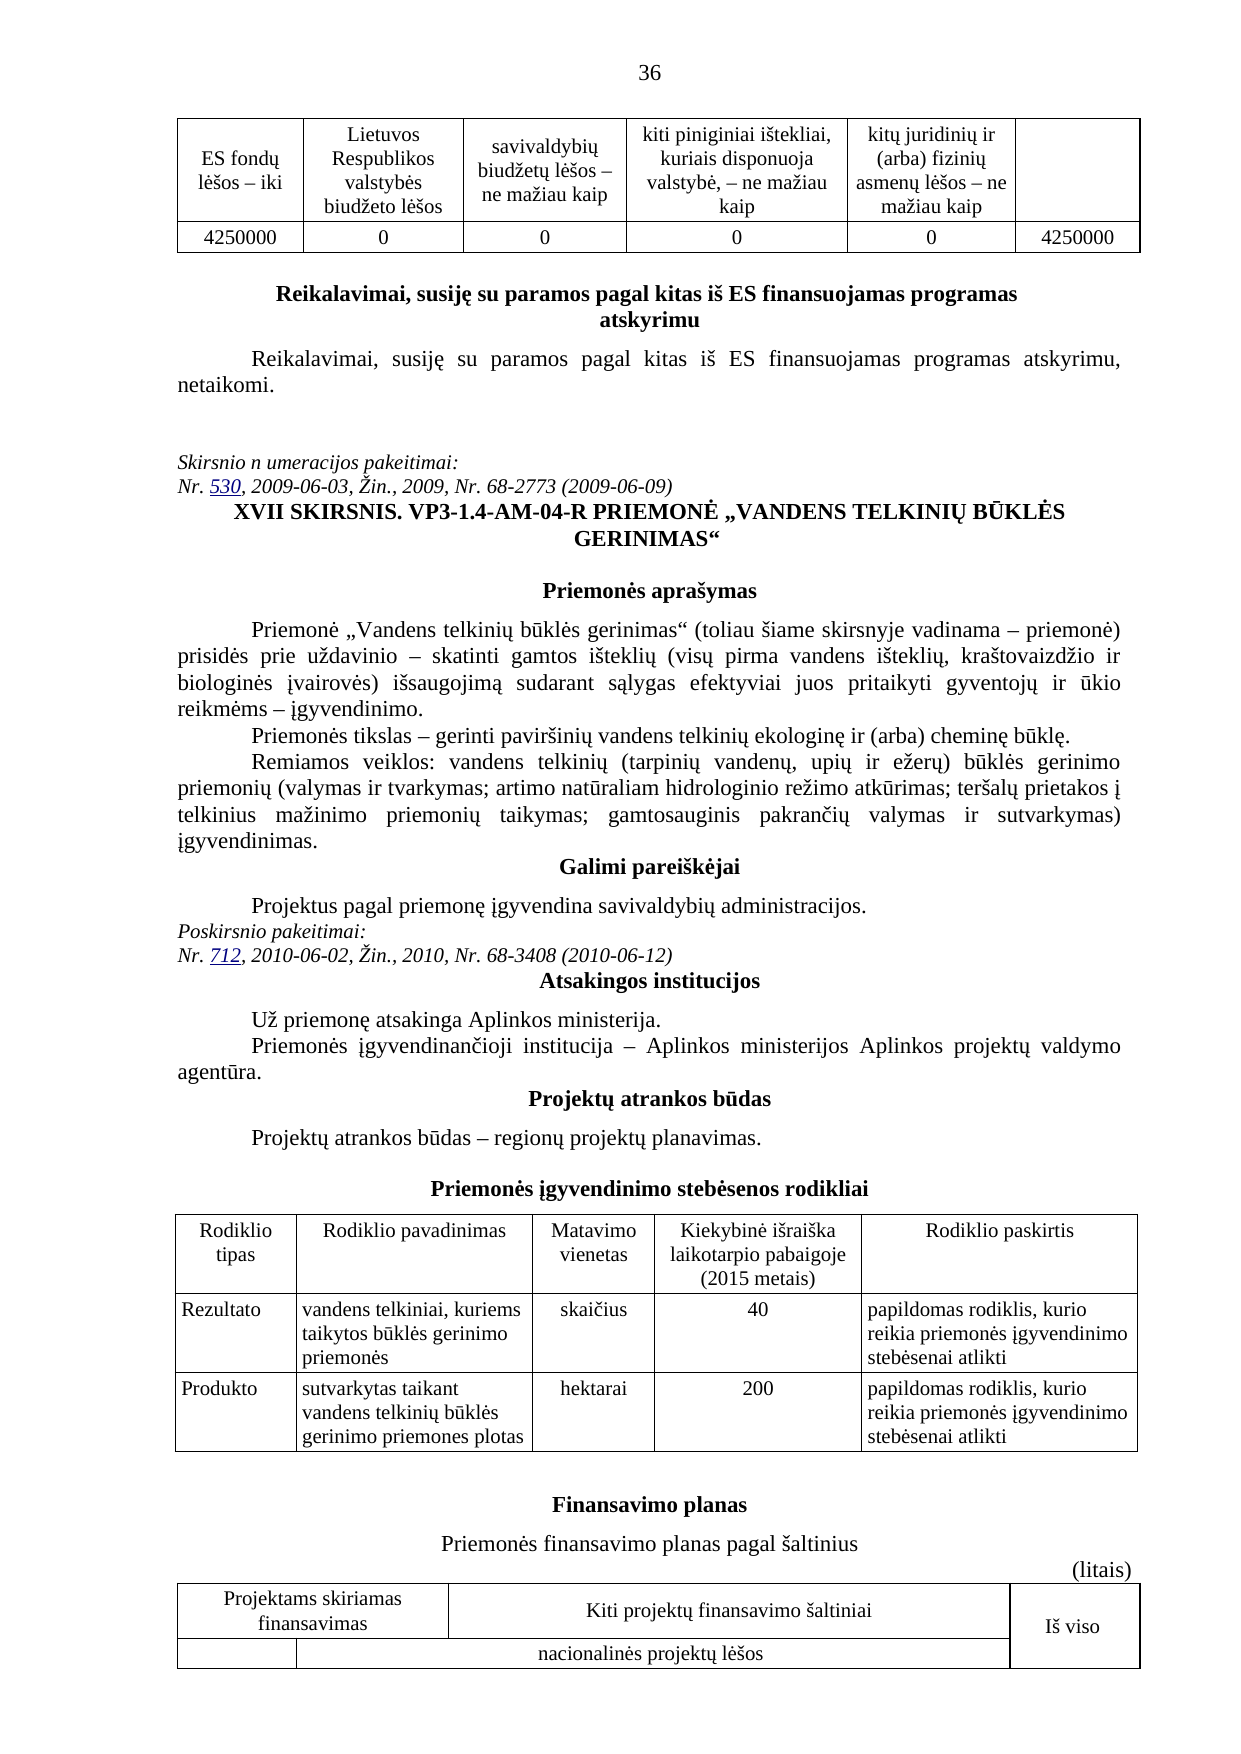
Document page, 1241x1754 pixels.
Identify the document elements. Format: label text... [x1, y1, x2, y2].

table_header Kiti projektų finansavimo šaltiniai [449, 1584, 1009, 1637]
table_cell 200 [655, 1373, 861, 1451]
table_cell Rezultato [176, 1294, 296, 1372]
text Projektų atrankos būdas – regionų projektų planavimas. [177, 1123, 1122, 1150]
text Atsakingos institucijos [177, 967, 1122, 993]
text Skirsnio n umeracijos pakeitimai: [177, 450, 1122, 474]
table_cell Lietuvos Respublikos valstybės biudžeto lėšos [304, 119, 463, 221]
table_cell nacionalinės projektų lėšos [297, 1639, 1009, 1668]
table_cell skaičius [533, 1294, 654, 1372]
table_cell 40 [655, 1294, 861, 1372]
text Priemonė „Vandens telkinių būklės gerinimas“ (toliau šiame skirsnyje vadinama – priemonė) prisidės prie uždavinio – skatinti gamtos išteklių (visų pirma vandens išteklių, kraštovaizdžio ir biologinės įvairovės) išsaugojimą sudarant sąlygas efektyviai juos pritaikyti gyventojų ir ūkio reikmėms – įgyvendinimo. [177, 616, 1122, 722]
table_cell hektarai [533, 1373, 654, 1451]
table_cell Produkto [176, 1373, 296, 1451]
text Nr. 530, 2009-06-03, Žin., 2009, Nr. 68-2773 (2009-06-09) [177, 474, 1122, 498]
table_cell 4250000 [1016, 222, 1139, 252]
text Galimi pareiškėjai [177, 853, 1122, 880]
table_header Projektams skiriamas finansavimas [178, 1584, 448, 1637]
text Priemonės aprašymas [177, 577, 1122, 604]
table_header Iš viso [1011, 1584, 1139, 1668]
text (litais) [177, 1556, 1132, 1582]
text Remiamos veiklos: vandens telkinių (tarpinių vandenų, upių ir ežerų) būklės gerinimo priemonių (valymas ir tvarkymas; artimo natūraliam hidrologinio režimo atkūrimas; teršalų prietakos į telkinius mažinimo priemonių taikymas; gamtosauginis pakrančių valymas ir sutvarkymas) įgyvendinimas. [177, 748, 1122, 853]
table_header Rodiklio tipas [176, 1215, 296, 1293]
text Priemonės tikslas – gerinti paviršinių vandens telkinių ekologinę ir (arba) cheminę būklę. [177, 722, 1122, 748]
text Finansavimo planas [177, 1491, 1122, 1517]
text Priemonės įgyvendinančioji institucija – Aplinkos ministerijos Aplinkos projektų valdymo agentūra. [177, 1032, 1122, 1085]
text Projektų atrankos būdas [177, 1085, 1122, 1111]
table_cell 4250000 [178, 222, 303, 252]
table_cell papildomas rodiklis, kurio reikia priemonės įgyvendi­nimo stebėsenai atlikti [862, 1294, 1137, 1372]
table_cell [178, 1639, 296, 1668]
text Nr. 712, 2010-06-02, Žin., 2010, Nr. 68-3408 (2010-06-12) [177, 943, 1122, 967]
table_cell 0 [627, 222, 847, 252]
table_header Kiekybinė išraiška laikotarpio pabaigoje (2015 metais) [655, 1215, 861, 1293]
table_header [1016, 119, 1139, 221]
text Už priemonę atsakinga Aplinkos ministerija. [177, 1006, 1122, 1032]
text Projektus pagal priemonę įgyvendina savivaldybių administracijos. [177, 892, 1122, 919]
table_header Rodiklio paskirtis [862, 1215, 1137, 1293]
table_header Matavimo vienetas [533, 1215, 654, 1293]
table_cell kiti piniginiai ištekliai, kuriais disponuoja valstybė, – ne mažiau kaip [627, 119, 847, 221]
text Reikalavimai, susiję su paramos pagal kitas iš ES finansuojamas programas atskyrimu [177, 279, 1122, 332]
table_cell kitų juridinių ir (arba) fizinių asmenų lėšos – ne mažiau kaip [848, 119, 1015, 221]
table_cell 0 [464, 222, 626, 252]
text Priemonės įgyvendinimo stebėsenos rodikliai [177, 1175, 1122, 1201]
table_cell ES fondų lėšos – iki [178, 119, 303, 221]
table_cell 0 [304, 222, 463, 252]
text Poskirsnio pakeitimai: [177, 919, 1122, 943]
table_cell papildomas rodiklis, kurio reikia priemonės įgyvendi­nimo stebėsenai atlikti [862, 1373, 1137, 1451]
table_header Rodiklio pavadinimas [297, 1215, 532, 1293]
text Reikalavimai, susiję su paramos pagal kitas iš ES finansuojamas programas atskyrimu, netaikomi. [177, 345, 1122, 397]
table_cell savivaldybių biudžetų lėšos – ne mažiau kaip [464, 119, 626, 221]
table_cell sutvarkytas taikant vandens telkinių būklės gerinimo priemones plotas [297, 1373, 532, 1451]
text Priemonės finansavimo planas pagal šaltinius [177, 1530, 1122, 1556]
table_cell 0 [848, 222, 1015, 252]
table_cell vandens telkiniai, kuriems taikytos būklės gerinimo priemonės [297, 1294, 532, 1372]
text XVII SKIRSNIS. VP3-1.4-AM-04-R PRIEMONĖ „VANDENS TELKINIŲ BŪKLĖS GERINIMAS“ [177, 498, 1122, 551]
